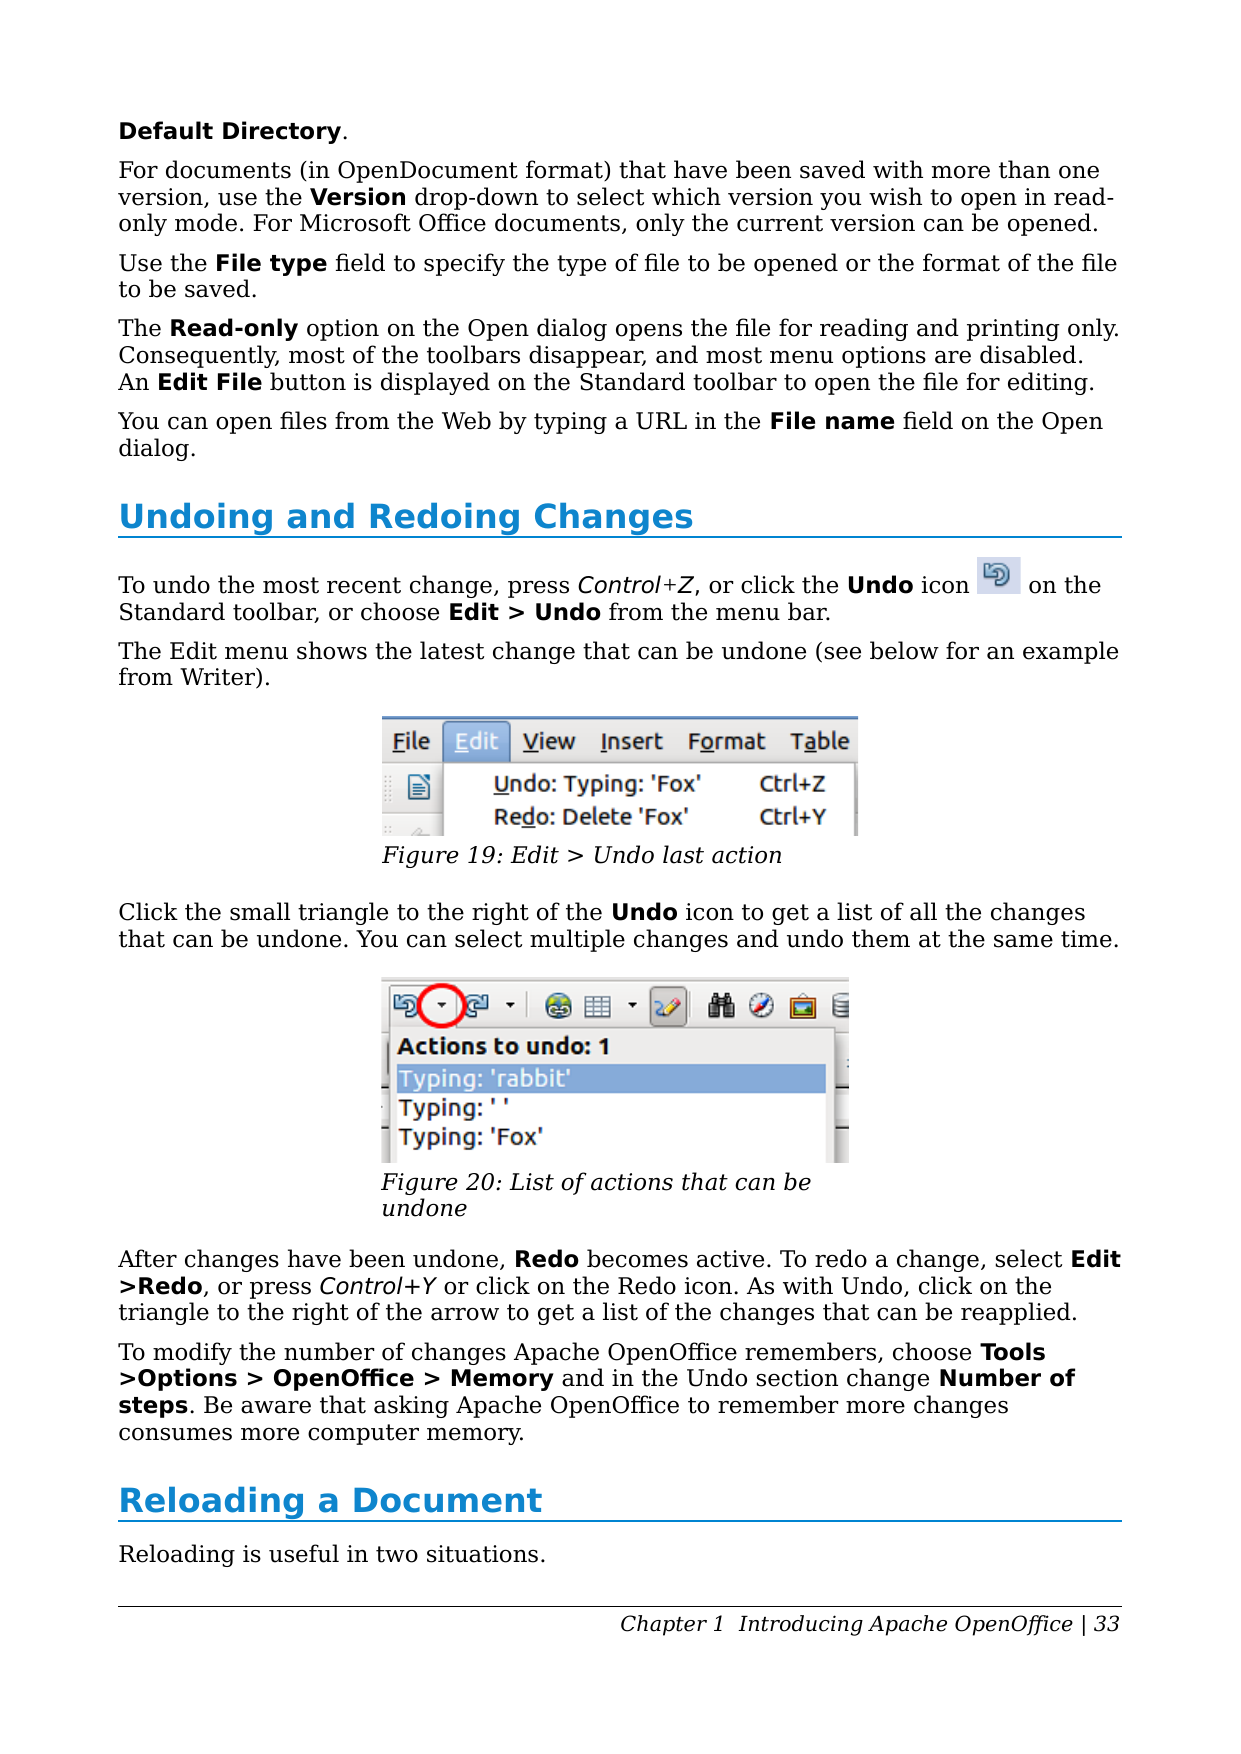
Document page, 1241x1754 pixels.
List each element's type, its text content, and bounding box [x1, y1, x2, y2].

text Figure 20: List of actions that can be undone [381, 1169, 859, 1222]
text The Read-only option on the Open dialog opens the file for reading and printing only. Consequently, most of the toolbars disappear, and most menu options are disabled. An Edit File button is displayed on the Standard toolbar to open the file for editing. [118, 316, 1122, 396]
text For documents (in OpenDocument format) that have been saved with more than one version, use the Version drop-down to select which version you wish to open in read-only mode. For Microsoft Office documents, only the current version can be opened. [118, 157, 1122, 237]
text Click the small triangle to the right of the Undo icon to get a list of all the changes that can be undone. You can select multiple changes and undo them at the same time. [118, 899, 1122, 953]
subtitle Undoing and Redoing Changes [118, 497, 1122, 536]
picture [977, 557, 1021, 594]
text Use the File type field to specify the type of file to be opened or the format of the file to be saved. [118, 250, 1122, 303]
text Figure 19: Edit > Undo last action [382, 842, 858, 869]
text To modify the number of changes Apache OpenOffice remembers, choose Tools >Options > OpenOffice > Memory and in the Undo section change Number of steps. Be aware that asking Apache OpenOffice to remember more changes consumes more computer memory. [118, 1339, 1122, 1445]
text The Edit menu shows the latest change that can be undone (see below for an example from Writer). [118, 638, 1122, 691]
text To undo the most recent change, press Control+Z, or click the Undo icon on the Standard toolbar, or choose Edit > Undo from the menu bar. [118, 557, 1122, 625]
text Reloading is useful in two situations. [118, 1541, 1122, 1568]
subtitle Reloading a Document [118, 1482, 1122, 1520]
picture [382, 716, 859, 836]
text You can open files from the Web by typing a URL in the File name field on the Open dialog. [118, 408, 1122, 461]
picture [381, 977, 849, 1163]
text After changes have been undone, Redo becomes active. To redo a change, select Edit >Redo, or press Control+Y or click on the Redo icon. As with Undo, click on the triangle to the right of the arrow to get a list of the changes that can be reapplied. [118, 1246, 1122, 1326]
list Default Directory. [118, 118, 1122, 145]
